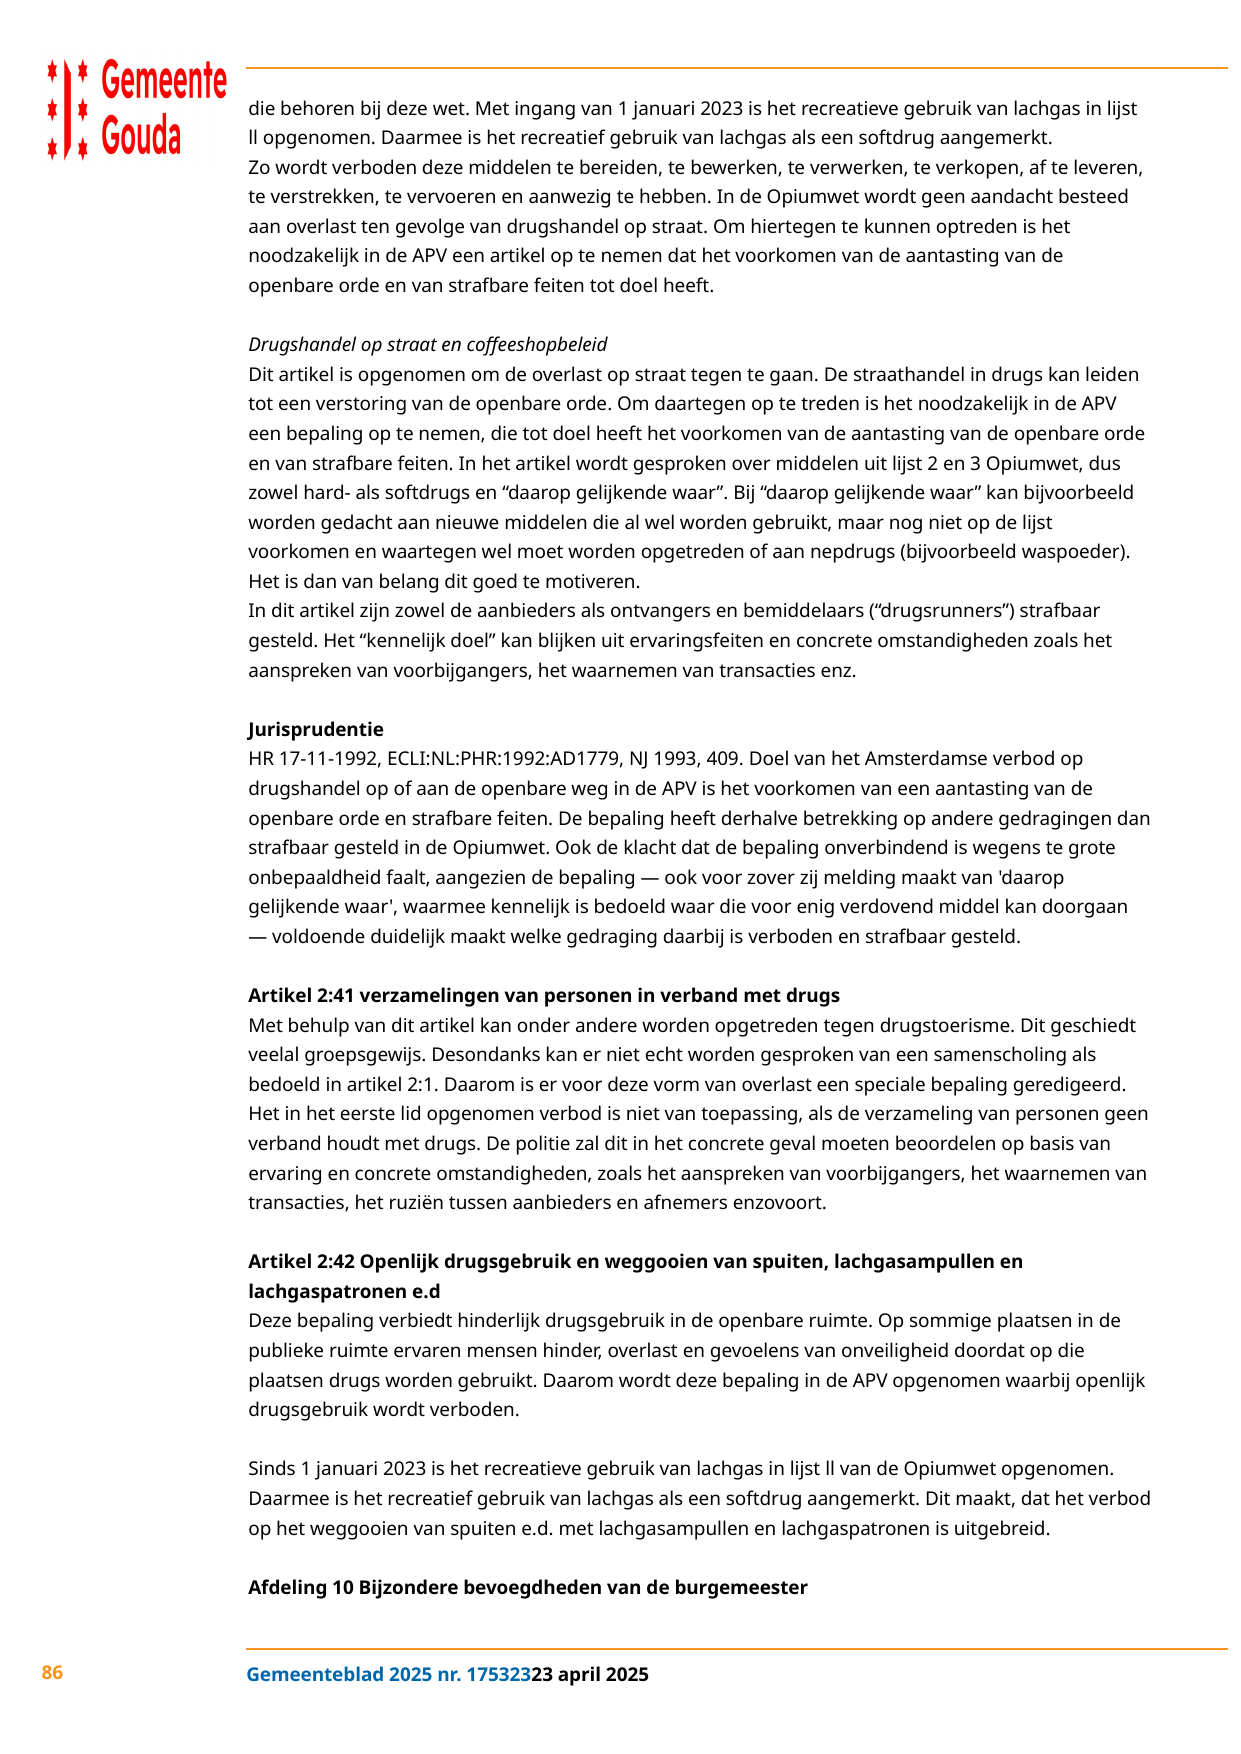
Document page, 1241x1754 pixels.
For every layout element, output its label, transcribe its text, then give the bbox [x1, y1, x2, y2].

text HR 17-11-1992, ECLI:NL:PHR:1992:AD1779, NJ 1993, 409. Doel van het Amsterdamse verbod op drugshandel op of aan de openbare weg in de APV is het voorkomen van een aantasting van de openbare orde en strafbare feiten. De bepaling heeft derhalve betrekking op andere gedragingen dan strafbaar gesteld in de Opiumwet. Ook de klacht dat de bepaling onverbindend is wegens te grote onbepaaldheid faalt, aangezien de bepaling — ook voor zover zij melding maakt van 'daarop gelijkende waar', waarmee kennelijk is bedoeld waar die voor enig verdovend middel kan doorgaan — voldoende duidelijk maakt welke gedraging daarbij is verboden en strafbaar gesteld. [248, 746, 1152, 949]
text Dit artikel is opgenomen om de overlast op straat tegen te gaan. De straathandel in drugs kan leiden tot een verstoring van de openbare orde. Om daartegen op te treden is het noodzakelijk in de APV een bepaling op te nemen, die tot doel heeft het voorkomen van de aantasting van de openbare orde en van strafbare feiten. In het artikel wordt gesproken over middelen uit lijst 2 en 3 Opiumwet, dus zowel hard- als softdrugs en “daarop gelijkende waar”. Bij “daarop gelijkende waar” kan bijvoorbeeld worden gedacht aan nieuwe middelen die al wel worden gebruikt, maar nog niet op de lijst voorkomen en waartegen wel moet worden opgetreden of aan nepdrugs (bijvoorbeeld waspoeder). Het is dan van belang dit goed te motiveren. [248, 361, 1152, 594]
text In dit artikel zijn zowel de aanbieders als ontvangers en bemiddelaars (“drugsrunners”) strafbaar gesteld. Het “kennelijk doel” kan blijken uit ervaringsfeiten en concrete omstandigheden zoals het aanspreken van voorbijgangers, het waarnemen van transacties enz. [248, 598, 1152, 683]
text Afdeling 10 Bijzondere bevoegdheden van de burgemeester [248, 1574, 1152, 1600]
text Jurisprudentie [248, 716, 1152, 742]
text Sinds 1 januari 2023 is het recreatieve gebruik van lachgas in lijst ll van de Opiumwet opgenomen. Daarmee is het recreatief gebruik van lachgas als een softdrug aangemerkt. Dit maakt, dat het verbod op het weggooien van spuiten e.d. met lachgasampullen en lachgaspatronen is uitgebreid. [248, 1456, 1152, 1541]
text Zo wordt verboden deze middelen te bereiden, te bewerken, te verwerken, te verkopen, af te leveren, te verstrekken, te vervoeren en aanwezig te hebben. In de Opiumwet wordt geen aandacht besteed aan overlast ten gevolge van drugshandel op straat. Om hiertegen te kunnen optreden is het noodzakelijk in de APV een artikel op te nemen dat het voorkomen van de aantasting van de openbare orde en van strafbare feiten tot doel heeft. [248, 154, 1152, 298]
text Drugshandel op straat en coffeeshopbeleid [248, 331, 1152, 357]
picture [41, 47, 231, 172]
text Met behulp van dit artikel kan onder andere worden opgetreden tegen drugstoerisme. Dit geschiedt veelal groepsgewijs. Desondanks kan er niet echt worden gesproken van een samenscholing als bedoeld in artikel 2:1. Daarom is er voor deze vorm van overlast een speciale bepaling geredigeerd. Het in het eerste lid opgenomen verbod is niet van toepassing, als de verzameling van personen geen verband houdt met drugs. De politie zal dit in het concrete geval moeten beoordelen op basis van ervaring en concrete omstandigheden, zoals het aanspreken van voorbijgangers, het waarnemen van transacties, het ruziën tussen aanbieders en afnemers enzovoort. [248, 1012, 1152, 1215]
text die behoren bij deze wet. Met ingang van 1 januari 2023 is het recreatieve gebruik van lachgas in lijst ll opgenomen. Daarmee is het recreatief gebruik van lachgas als een softdrug aangemerkt. [248, 95, 1152, 150]
text Deze bepaling verbiedt hinderlijk drugsgebruik in de openbare ruimte. Op sommige plaatsen in de publieke ruimte ervaren mensen hinder, overlast en gevoelens van onveiligheid doordat op die plaatsen drugs worden gebruikt. Daarom wordt deze bepaling in de APV opgenomen waarbij openlijk drugsgebruik wordt verboden. [248, 1308, 1152, 1422]
text Artikel 2:42 Openlijk drugsgebruik en weggooien van spuiten, lachgasampullen en lachgaspatronen e.d [248, 1248, 1152, 1304]
text Artikel 2:41 verzamelingen van personen in verband met drugs [248, 982, 1152, 1008]
